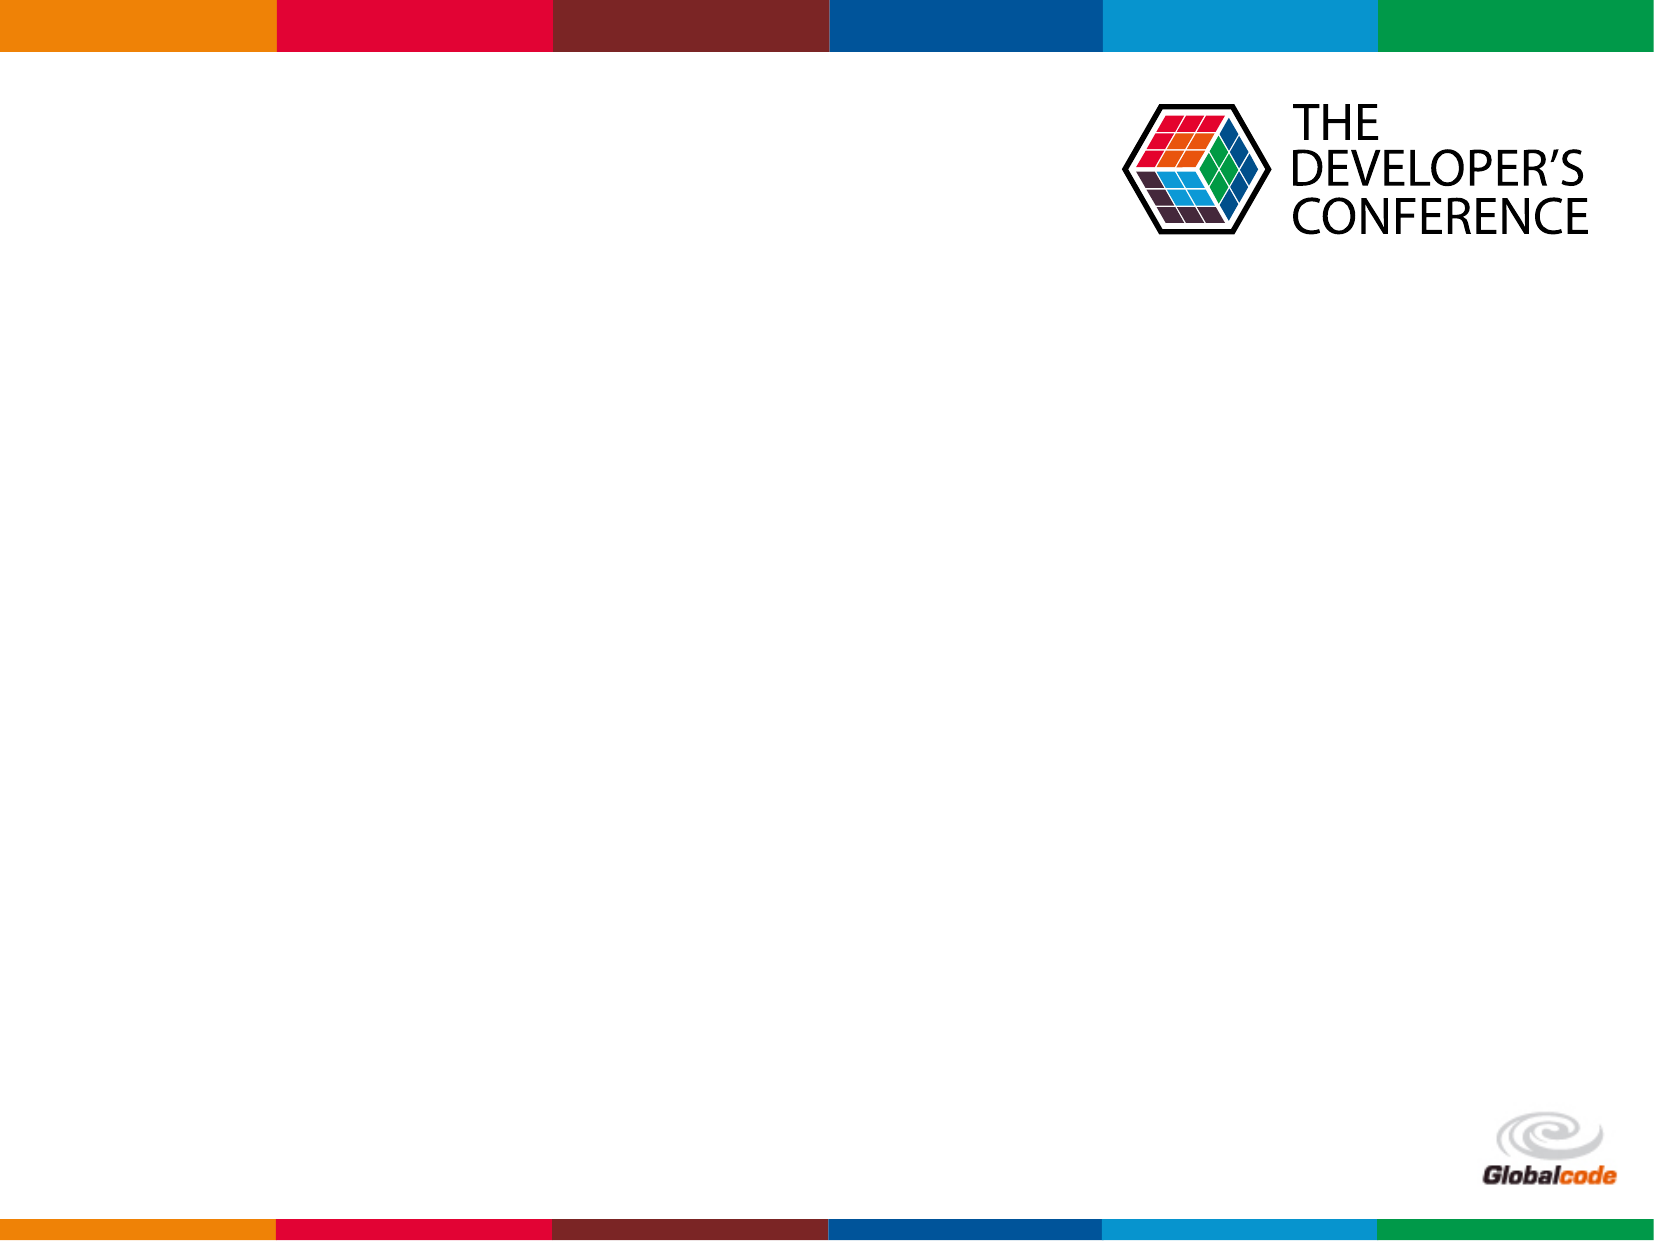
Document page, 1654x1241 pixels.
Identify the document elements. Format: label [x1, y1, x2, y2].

picture [1464, 1062, 1638, 1219]
